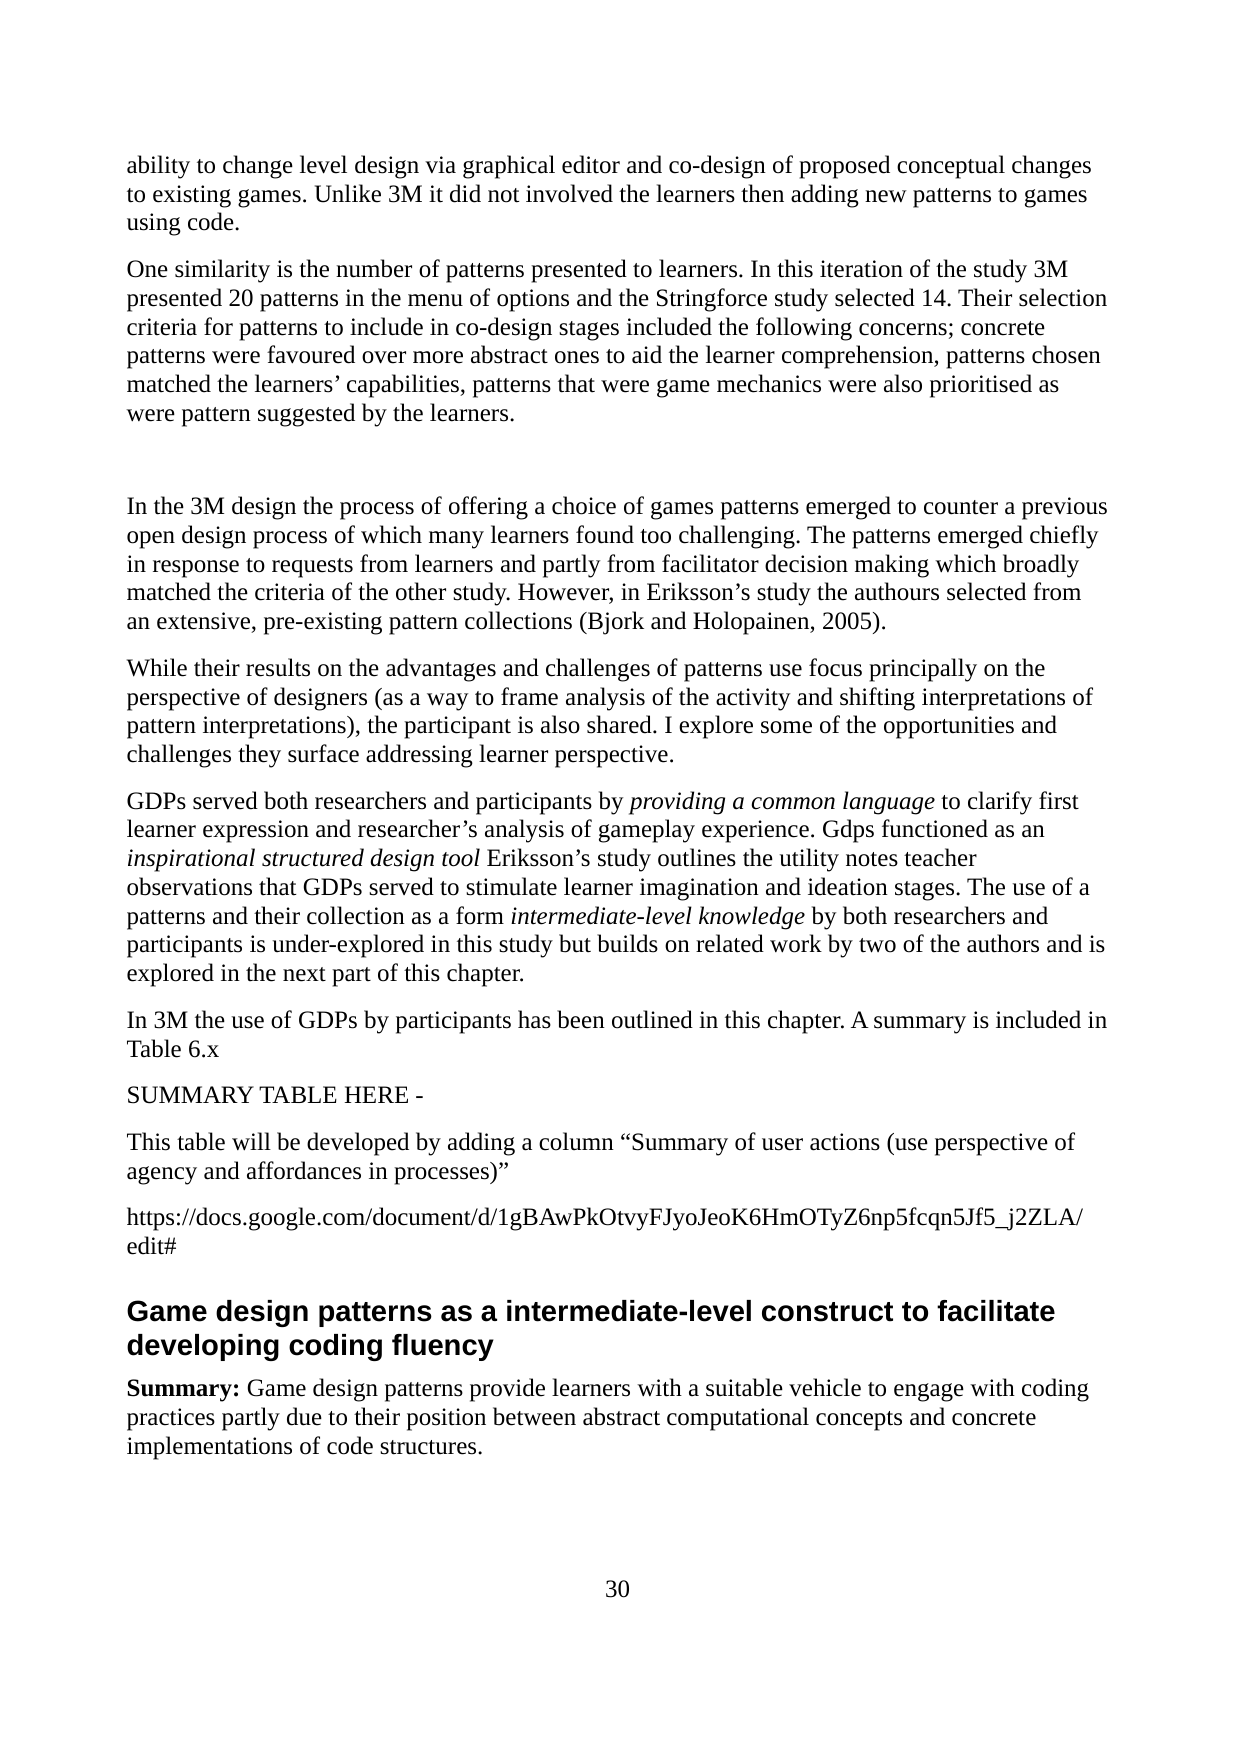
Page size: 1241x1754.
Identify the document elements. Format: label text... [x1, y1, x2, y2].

text This table will be developed by adding a column “Summary of user actions (use perspective of agency and affordances in processes)” [126, 1127, 1108, 1184]
text GDPs served both researchers and participants by providing a common language to clarify first learner expression and researcher’s analysis of gameplay experience. Gdps functioned as an inspirational structured design tool Eriksson’s study outlines the utility notes teacher observations that GDPs served to stimulate learner imagination and ideation stages. The use of a patterns and their collection as a form intermediate-level knowledge by both researchers and participants is under-explored in this study but builds on related work by two of the authors and is explored in the next part of this chapter. [126, 786, 1108, 987]
text SUMMARY TABLE HERE - [126, 1080, 1108, 1109]
subtitle Game design patterns as a intermediate-level construct to facilitate developing coding fluency [126, 1294, 1108, 1361]
text In the 3M design the process of offering a choice of games patterns emerged to counter a previous open design process of which many learners found too challenging. The patterns emerged chiefly in response to requests from learners and partly from facilitator decision making which broadly matched the criteria of the other study. However, in Eriksson’s study the authours selected from an extensive, pre-existing pattern collections (Bjork and Holopainen, 2005). [126, 491, 1108, 635]
text Summary: Game design patterns provide learners with a suitable vehicle to engage with coding practices partly due to their position between abstract computational concepts and concrete implementations of code structures. [126, 1373, 1108, 1460]
text In 3M the use of GDPs by participants has been outlined in this chapter. A summary is included in Table 6.x [126, 1005, 1108, 1062]
text ability to change level design via graphical editor and co-design of proposed conceptual changes to existing games. Unlike 3M it did not involved the learners then adding new patterns to games using code. [126, 150, 1108, 236]
text https://docs.google.com/document/d/1gBAwPkOtvyFJyoJeoK6HmOTyZ6np5fcqn5Jf5_j2ZLA/edit# [126, 1202, 1108, 1260]
text One similarity is the number of patterns presented to learners. In this iteration of the study 3M presented 20 patterns in the menu of options and the Stringforce study selected 14. Their selection criteria for patterns to include in co-design stages included the following concerns; concrete patterns were favoured over more abstract ones to aid the learner comprehension, patterns chosen matched the learners’ capabilities, patterns that were game mechanics were also prioritised as were pattern suggested by the learners. [126, 254, 1108, 427]
text While their results on the advantages and challenges of patterns use focus principally on the perspective of designers (as a way to frame analysis of the activity and shifting interpretations of pattern interpretations), the participant is also shared. I explore some of the opportunities and challenges they surface addressing learner perspective. [126, 653, 1108, 768]
